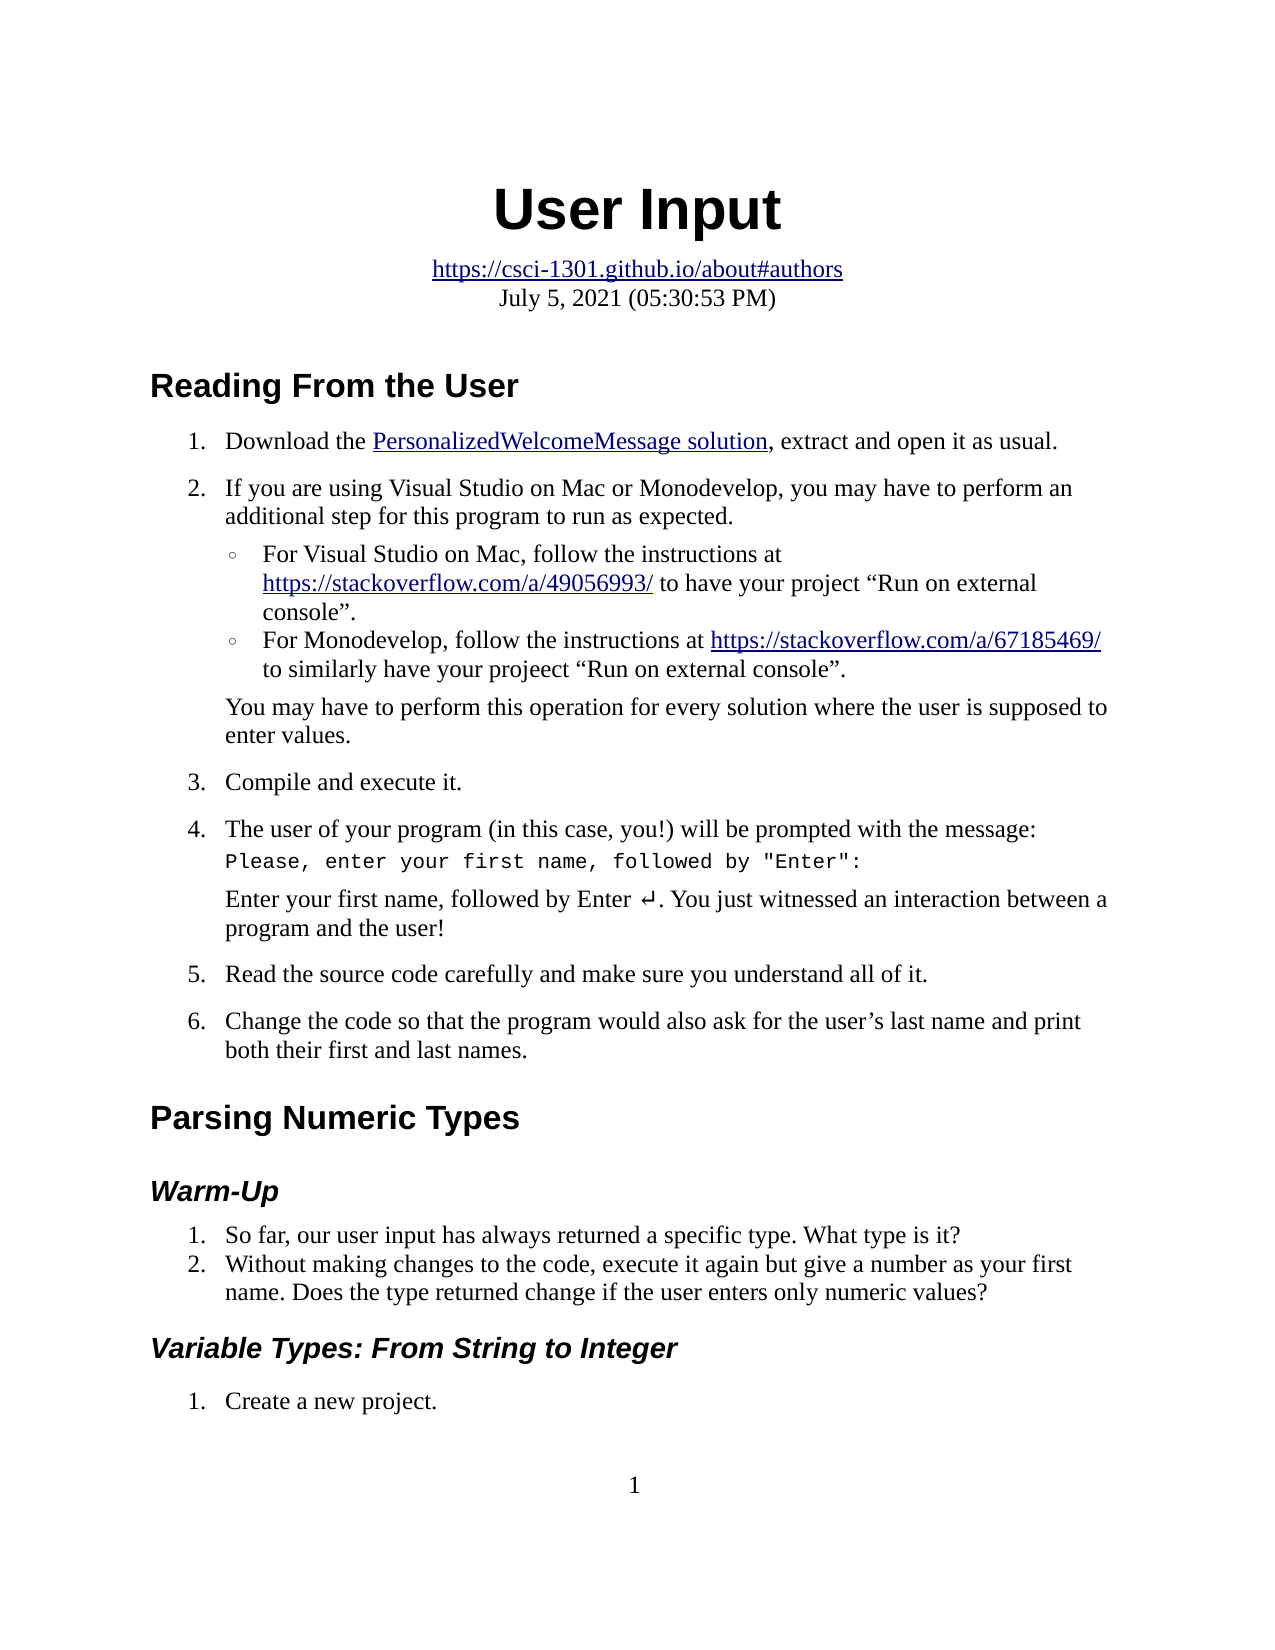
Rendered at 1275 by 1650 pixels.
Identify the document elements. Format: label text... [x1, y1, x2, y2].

text July 5, 2021 (05:30:53 PM) [150, 283, 1125, 312]
title User Input [150, 175, 1125, 242]
text https://csci-1301.github.io/about#authors [150, 254, 1125, 283]
subtitle Reading From the User [150, 366, 1125, 404]
list Compile and execute it. [187, 767, 1125, 796]
subtitle Warm-Up [150, 1174, 1125, 1207]
subtitle Parsing Numeric Types [150, 1098, 1125, 1136]
list Please, enter your first name, followed by "Enter": [187, 852, 1125, 875]
list If you are using Visual Studio on Mac or Monodevelop, you may have to perform an additional step for this program to run as expected. [187, 473, 1125, 530]
list For Visual Studio on Mac, follow the instructions at https://stackoverflow.com/a/49056993/ to have your project “Run on external console”. [225, 539, 1125, 625]
list So far, our user input has always returned a specific type. What type is it? [187, 1220, 1125, 1249]
list Read the source code carefully and make sure you understand all of it. [187, 959, 1125, 988]
list Enter your first name, followed by Enter ↵. You just witnessed an interaction between a program and the user! [187, 884, 1125, 942]
list For Monodevelop, follow the instructions at https://stackoverflow.com/a/67185469/ to similarly have your projeect “Run on external console”. [225, 625, 1125, 683]
list You may have to perform this operation for every solution where the user is supposed to enter values. [187, 692, 1125, 749]
list Without making changes to the code, execute it again but give a number as your first name. Does the type returned change if the user enters only numeric values? [187, 1249, 1125, 1306]
subtitle Variable Types: From String to Integer [150, 1331, 1125, 1365]
list Download the PersonalizedWelcomeMessage solution, extract and open it as usual. [187, 426, 1125, 455]
list Create a new project. [187, 1386, 1125, 1415]
list Change the code so that the program would also ask for the user’s last name and print both their first and last names. [187, 1006, 1125, 1064]
list The user of your program (in this case, you!) will be prompted with the message: [187, 814, 1125, 843]
